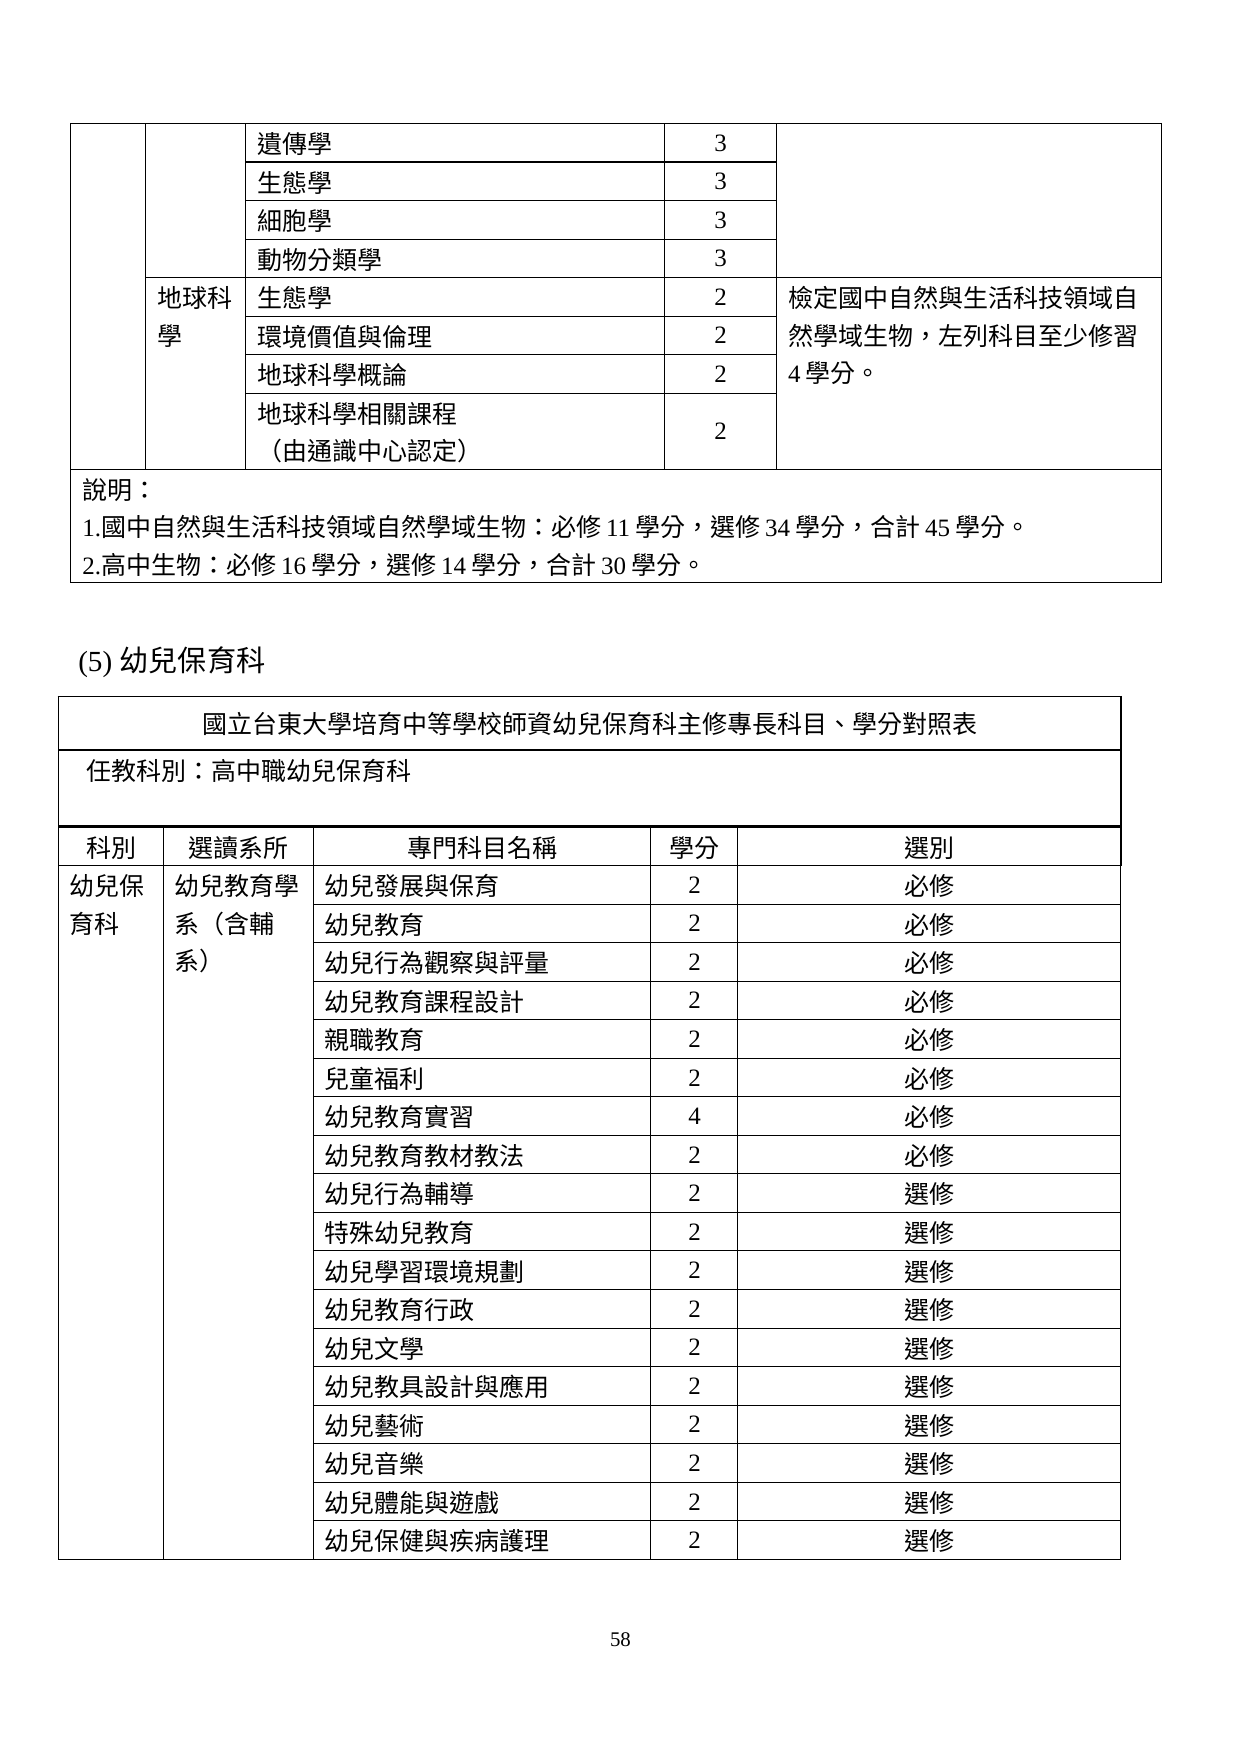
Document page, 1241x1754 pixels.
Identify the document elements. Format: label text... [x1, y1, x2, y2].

table_cell 幼兒保健與疾病護理 [314, 1521, 650, 1559]
table_cell 環境價值與倫理 [246, 317, 664, 354]
table_cell 必修 [738, 982, 1120, 1019]
table_cell 2 [651, 1174, 737, 1212]
table_cell 4 [651, 1097, 737, 1135]
table_cell 必修 [738, 905, 1120, 942]
text (5) 幼兒保育科 [71, 621, 1169, 696]
table_cell [777, 124, 1161, 277]
table_cell 選修 [738, 1251, 1120, 1289]
table_cell 幼兒發展與保育 [314, 866, 650, 903]
table_cell 生態學 [246, 163, 664, 200]
table_cell 必修 [738, 943, 1120, 981]
table_cell 幼兒藝術 [314, 1406, 650, 1443]
table_cell 必修 [738, 1059, 1120, 1096]
table_cell 選修 [738, 1483, 1120, 1520]
table_cell 選修 [738, 1521, 1120, 1559]
table_cell 3 [665, 124, 776, 161]
table_cell 2 [651, 1059, 737, 1096]
table_cell 2 [665, 394, 776, 469]
table_cell 2 [651, 1020, 737, 1058]
table_cell 2 [651, 1213, 737, 1250]
table_cell 幼兒教育教材教法 [314, 1136, 650, 1173]
table_cell 地球科學 [146, 278, 245, 469]
table_cell 幼兒保育科 [59, 866, 163, 1559]
table_cell [71, 124, 145, 469]
table_cell 幼兒教育學系（含輔系） [164, 866, 313, 1559]
table_cell 2 [651, 1367, 737, 1404]
table_cell 幼兒行為輔導 [314, 1174, 650, 1212]
table_cell 幼兒學習環境規劃 [314, 1251, 650, 1289]
table_cell 幼兒行為觀察與評量 [314, 943, 650, 981]
table_cell 選修 [738, 1290, 1120, 1327]
table_header 國立台東大學培育中等學校師資幼兒保育科主修專長科目、學分對照表 [59, 697, 1120, 749]
table_cell 必修 [738, 866, 1120, 903]
table_cell 特殊幼兒教育 [314, 1213, 650, 1250]
table_cell 幼兒教具設計與應用 [314, 1367, 650, 1404]
table_cell 2 [665, 317, 776, 354]
table_cell 生態學 [246, 278, 664, 316]
table_cell 動物分類學 [246, 240, 664, 277]
table_cell 必修 [738, 1136, 1120, 1173]
table_cell 2 [651, 982, 737, 1019]
table_cell 2 [651, 1483, 737, 1520]
table_cell 任教科別：高中職幼兒保育科 [59, 751, 1120, 825]
table_cell 幼兒教育行政 [314, 1290, 650, 1327]
table_cell 2 [651, 1406, 737, 1443]
table_cell 2 [651, 1444, 737, 1482]
table_cell 2 [665, 278, 776, 316]
table_cell 2 [651, 905, 737, 942]
table_cell 選讀系所 [164, 828, 313, 865]
table_cell 3 [665, 163, 776, 200]
table_cell 幼兒文學 [314, 1329, 650, 1366]
table_cell 專門科目名稱 [314, 828, 650, 865]
table_cell 選別 [738, 828, 1120, 865]
table_cell 親職教育 [314, 1020, 650, 1058]
table_cell 選修 [738, 1444, 1120, 1482]
table_cell 選修 [738, 1367, 1120, 1404]
table_cell 必修 [738, 1097, 1120, 1135]
table_cell 細胞學 [246, 201, 664, 238]
table_cell 幼兒教育實習 [314, 1097, 650, 1135]
table_cell 選修 [738, 1329, 1120, 1366]
table_cell 幼兒教育課程設計 [314, 982, 650, 1019]
table_cell 地球科學概論 [246, 355, 664, 393]
table_cell 3 [665, 201, 776, 238]
table_cell 地球科學相關課程 （由通識中心認定） [246, 394, 664, 469]
table_cell 檢定國中自然與生活科技領域自然學域生物，左列科目至少修習4學分。 [777, 278, 1161, 469]
table_cell 必修 [738, 1020, 1120, 1058]
table_cell 2 [651, 943, 737, 981]
table_cell 2 [651, 1329, 737, 1366]
table_cell 兒童福利 [314, 1059, 650, 1096]
table_cell 選修 [738, 1213, 1120, 1250]
table_cell 幼兒音樂 [314, 1444, 650, 1482]
table_cell 科別 [59, 828, 163, 865]
table_cell 說明： 1.國中自然與生活科技領域自然學域生物：必修11學分，選修34學分，合計45學分。 2.高中生物：必修16學分，選修14學分，合計30學分。 [71, 470, 1161, 582]
table_cell 2 [651, 866, 737, 903]
table_cell 選修 [738, 1406, 1120, 1443]
table_cell [146, 124, 245, 277]
table_cell 遺傳學 [246, 124, 664, 161]
table_cell 學分 [651, 828, 737, 865]
table_cell 選修 [738, 1174, 1120, 1212]
table_cell 2 [651, 1290, 737, 1327]
table_cell 2 [665, 355, 776, 393]
table_cell 2 [651, 1521, 737, 1559]
table_cell 幼兒體能與遊戲 [314, 1483, 650, 1520]
table_cell 2 [651, 1136, 737, 1173]
table_cell 3 [665, 240, 776, 277]
table_cell 幼兒教育 [314, 905, 650, 942]
table_cell 2 [651, 1251, 737, 1289]
